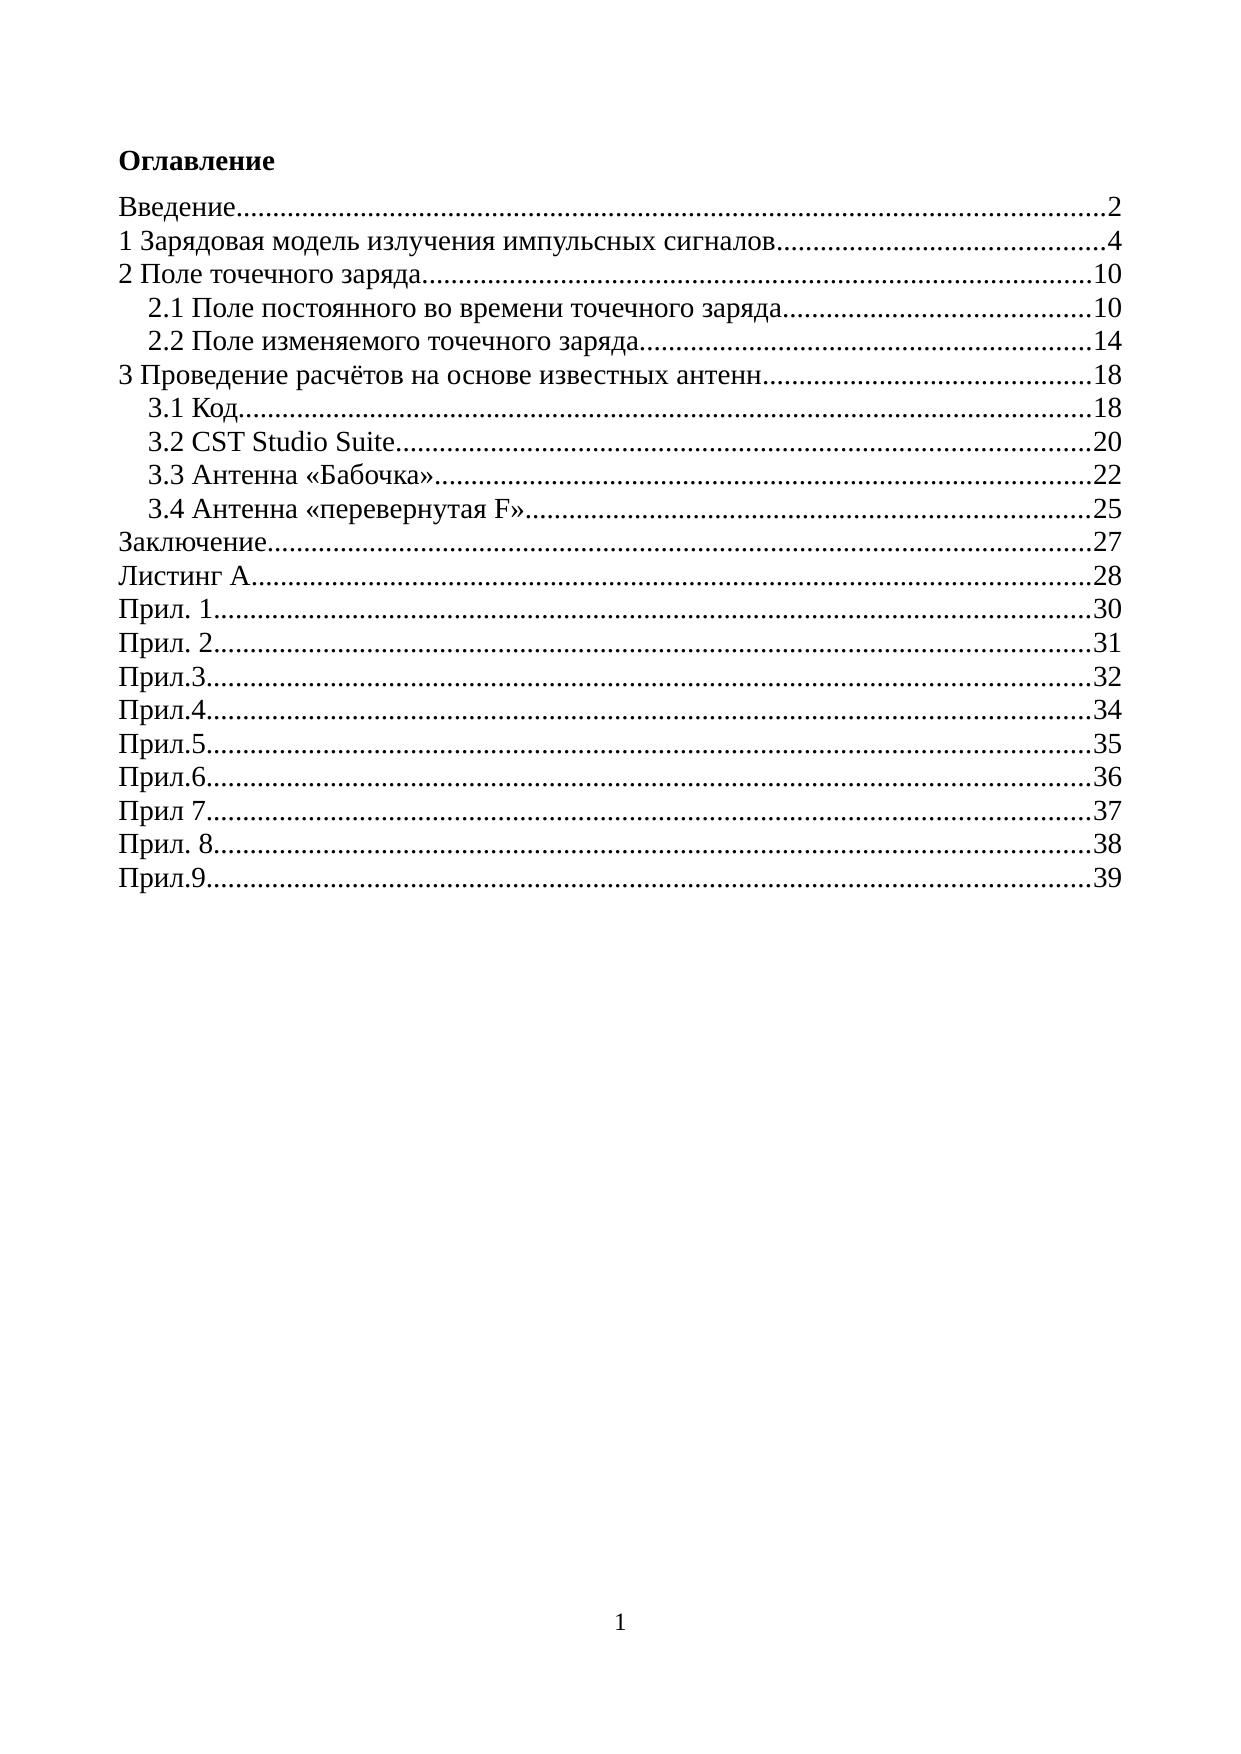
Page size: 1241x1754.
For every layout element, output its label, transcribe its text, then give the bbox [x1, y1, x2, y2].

text 3.2 CST Studio Suite 20 [148, 424, 1122, 457]
text 2 Поле точечного заряда 10 [118, 256, 1122, 290]
text 2.1 Поле постоянного во времени точечного заряда 10 [148, 290, 1122, 323]
text Прил.9 39 [118, 860, 1122, 893]
text 3 Проведение расчётов на основе известных антенн 18 [118, 357, 1122, 390]
text Прил.4 34 [118, 692, 1122, 726]
text Заключение 27 [118, 524, 1122, 558]
text Прил. 2. 31 [118, 625, 1122, 659]
text Прил.6 36 [118, 759, 1122, 793]
text 3.3 Антенна «Бабочка» 22 [148, 457, 1122, 491]
text Прил.5 35 [118, 726, 1122, 759]
subtitle Оглавление [118, 143, 1122, 177]
text Листинг А 28 [118, 558, 1122, 592]
text 3.1 Код 18 [148, 390, 1122, 424]
text 3.4 Антенна «перевернутая F» 25 [148, 491, 1122, 524]
text 1 Зарядовая модель излучения импульсных сигналов 4 [118, 223, 1122, 256]
text Прил.3 32 [118, 659, 1122, 692]
text 2.2 Поле изменяемого точечного заряда 14 [148, 323, 1122, 357]
text Прил. 8 38 [118, 826, 1122, 860]
text Прил. 1. 30 [118, 592, 1122, 625]
text Введение 2 [118, 189, 1122, 223]
text Прил 7 37 [118, 793, 1122, 826]
